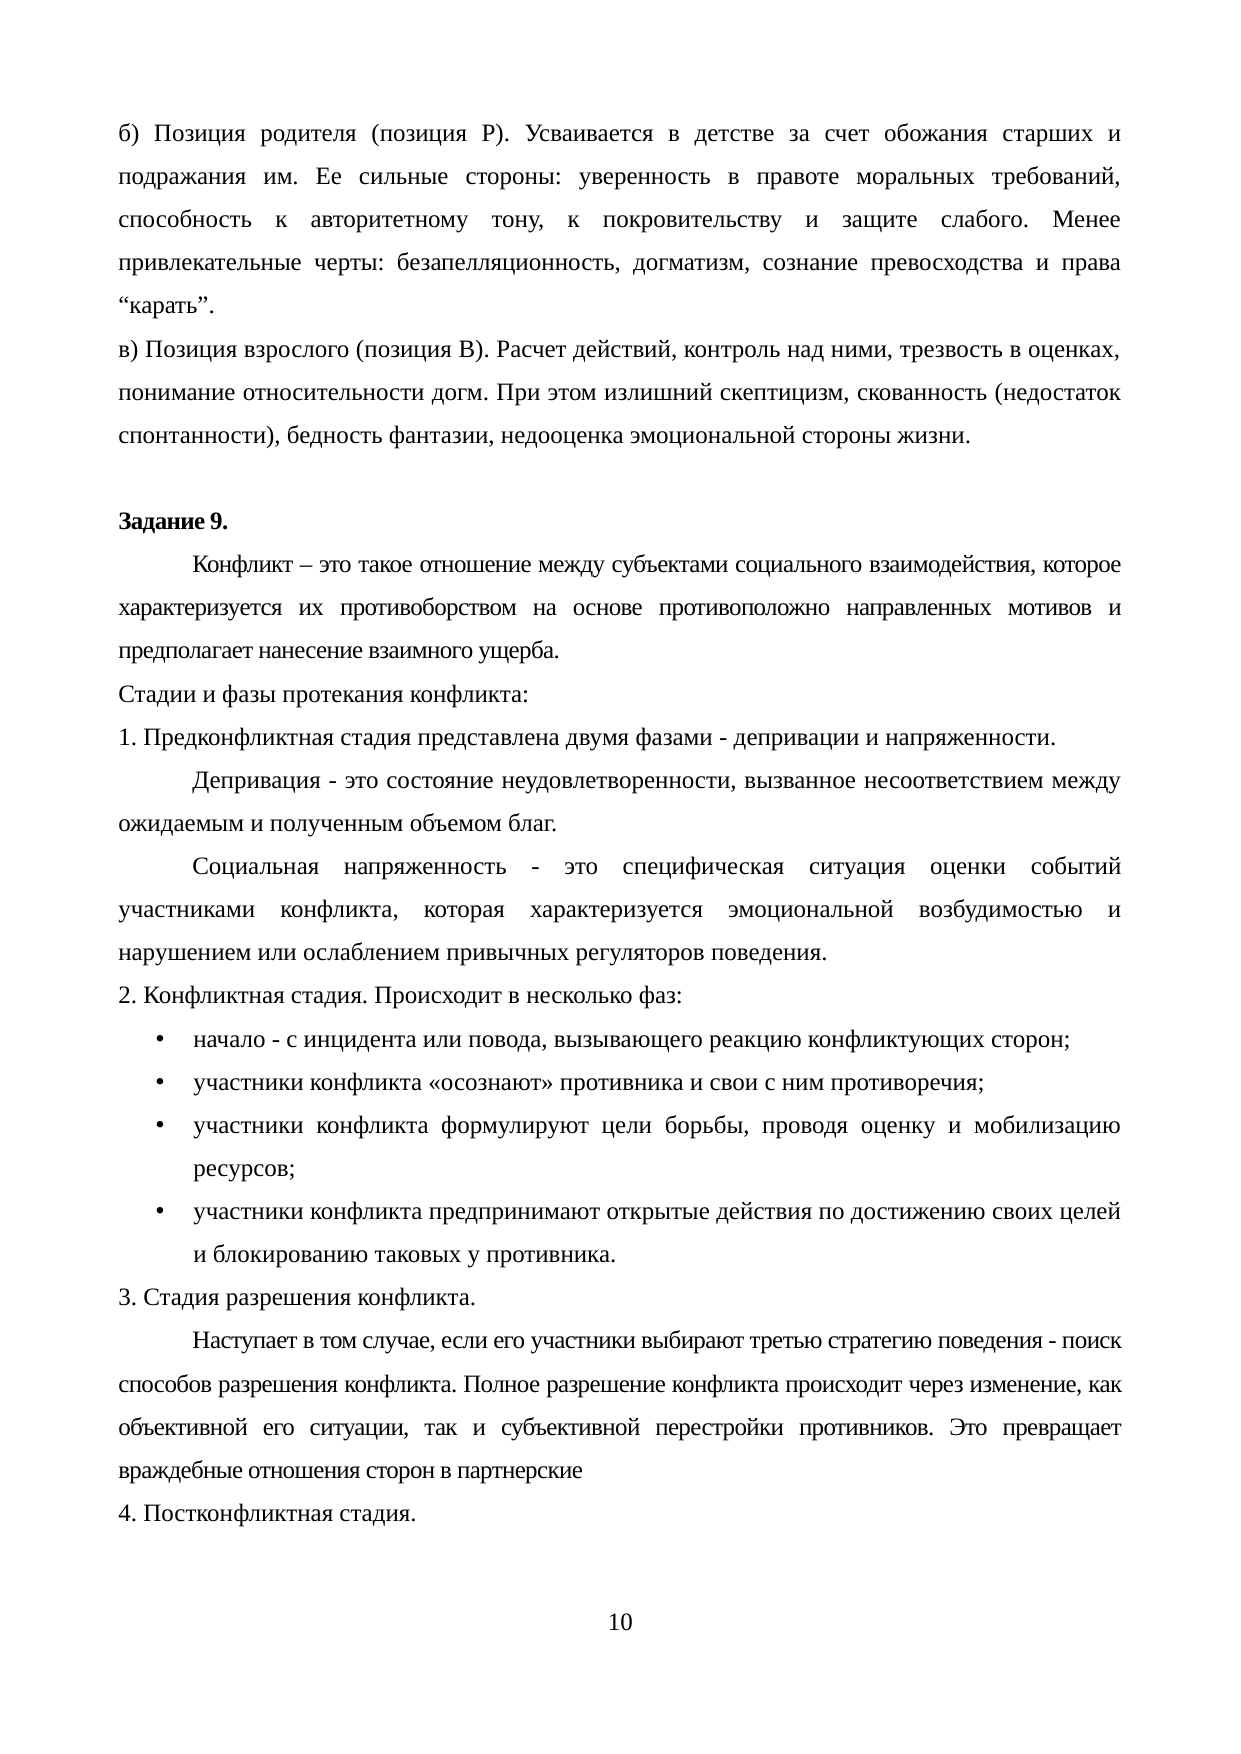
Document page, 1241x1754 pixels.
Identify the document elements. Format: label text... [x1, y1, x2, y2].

text Наступает в том случае, если его участники выбирают третью стратегию поведения - поиск способов разрешения конфликта. Полное разрешение конфликта происходит через изменение, как объективной его ситуации, так и субъективной перестройки противников. Это превращает враждебные отношения сторон в партнерские [118, 1326, 1122, 1484]
text Социальная напряженность - это специфическая ситуация оценки событий участниками конфликта, которая характеризуется эмоциональной возбудимостью и нарушением или ослаблением привычных регуляторов поведения. [118, 851, 1122, 966]
text Задание 9. [118, 506, 1122, 535]
text в) Позиция взрослого (позиция В). Расчет действий, контроль над ними, трезвость в оценках, понимание относительности догм. При этом излишний скептицизм, скованность (недостаток спонтанности), бедность фантазии, недооценка эмоциональной стороны жизни. [118, 334, 1122, 449]
text Конфликт – это такое отношение между субъектами социального взаимодействия, которое характеризуется их противоборством на основе противоположно направленных мотивов и предполагает нанесение взаимного ущерба. [118, 549, 1122, 664]
list участники конфликта «осознают» противника и свои с ним противоречия; [156, 1067, 1122, 1096]
text 1. Предконфликтная стадия представлена двумя фазами - депривации и напряженности. [118, 722, 1122, 751]
list участники конфликта формулируют цели борьбы, проводя оценку и мобилизацию ресурсов; [156, 1110, 1122, 1182]
list участники конфликта предпринимают открытые действия по достижению своих целей и блокированию таковых у противника. [156, 1196, 1122, 1268]
text б) Позиция родителя (позиция Р). Усваивается в детстве за счет обожания старших и подражания им. Ее сильные стороны: уверенность в правоте моральных требований, способность к авторитетному тону, к покровительству и защите слабого. Менее привлекательные черты: безапелляционность, догматизм, сознание превосходства и права “карать”. [118, 118, 1122, 319]
text 2. Конфликтная стадия. Происходит в несколько фаз: [118, 981, 1122, 1009]
list начало - с инцидента или повода, вызывающего реакцию конфликтующих сторон; [156, 1024, 1122, 1052]
text 4. Постконфликтная стадия. [118, 1498, 1122, 1527]
text Стадии и фазы протекания конфликта: [118, 679, 1122, 707]
text 3. Стадия разрешения конфликта. [118, 1282, 1122, 1311]
text Депривация - это состояние неудовлетворенности, вызванное несоответствием между ожидаемым и полученным объемом благ. [118, 765, 1122, 837]
